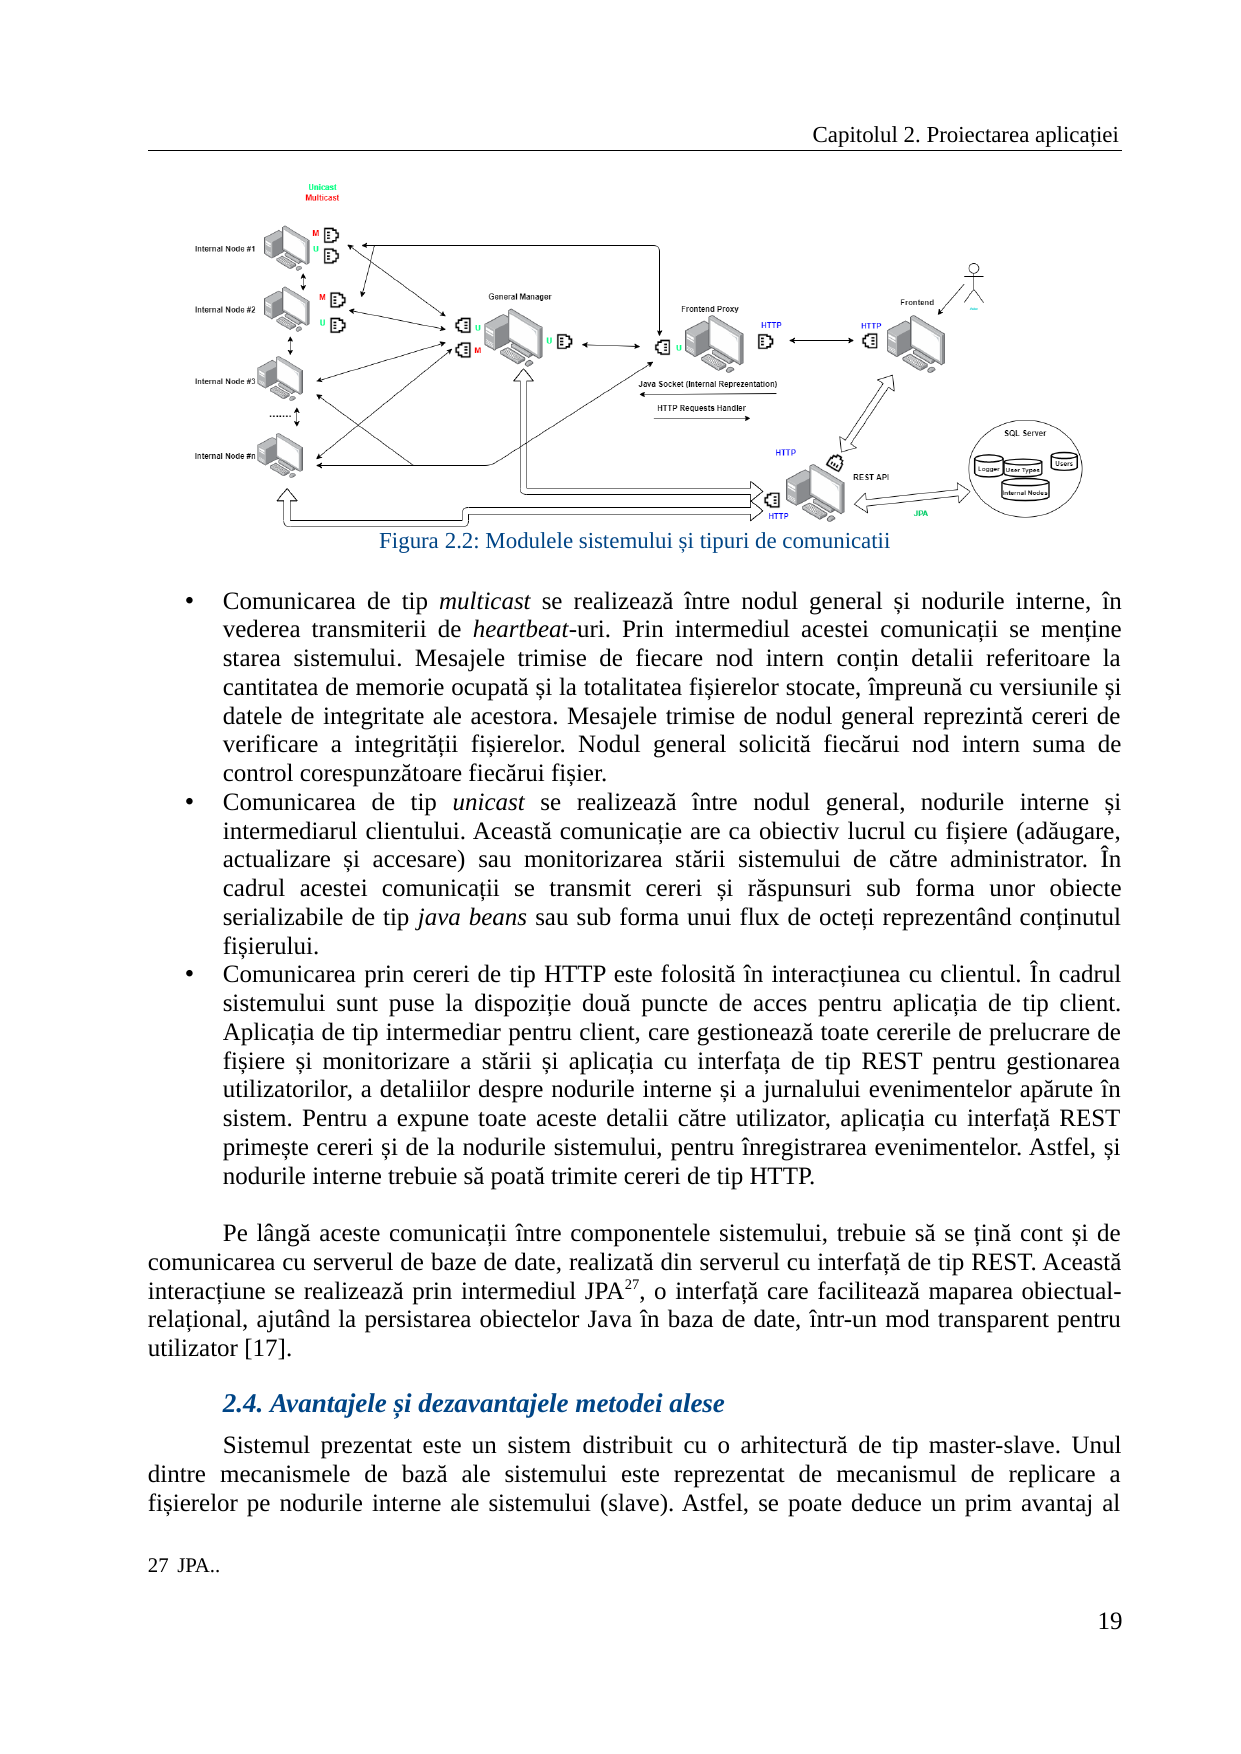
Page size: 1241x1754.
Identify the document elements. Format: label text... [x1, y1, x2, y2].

text Sistemul prezentat este un sistem distribuit cu o arhitectură de tip master-slave. Unul dintre mecanismele de bază ale sistemului este reprezentat de mecanismul de replicare a fișierelor pe nodurile interne ale sistemului (slave). Astfel, se poate deduce un prim avantaj al [148, 1430, 1122, 1517]
list Comunicarea de tip multicast se realizează între nodul general și nodurile interne, în vederea transmiterii de heartbeat-uri. Prin intermediul acestei comunicații se menține starea sistemului. Mesajele trimise de fiecare nod intern conțin detalii referitoare la cantitatea de memorie ocupată și la totalitatea fișierelor stocate, împreună cu versiunile și datele de integritate ale acestora. Mesajele trimise de nodul general reprezintă cereri de verificare a integrității fișierelor. Nodul general solicită fiecărui nod intern suma de control corespunzătoare fiecărui fișier. [185, 586, 1122, 787]
subtitle Avantajele și dezavantajele metodei alese [223, 1387, 1122, 1418]
text Figura 2.2: Modulele sistemului și tipuri de comunicatii [148, 527, 1122, 553]
list Comunicarea de tip unicast se realizează între nodul general, nodurile interne și intermediarul clientului. Această comunicație are ca obiectiv lucrul cu fișiere (adăugare, actualizare și accesare) sau monitorizarea stării sistemului de către administrator. În cadrul acestei comunicații se transmit cereri și răspunsuri sub forma unor obiecte serializabile de tip java beans sau sub forma unui flux de octeți reprezentând conținutul fișierului. [185, 787, 1122, 959]
text JPA.. [148, 1553, 1122, 1577]
list Comunicarea prin cereri de tip HTTP este folosită în interacțiunea cu clientul. În cadrul sistemului sunt puse la dispoziție două puncte de acces pentru aplicația de tip client. Aplicația de tip intermediar pentru client, care gestionează toate cererile de prelucrare de fișiere și monitorizare a stării și aplicația cu interfața de tip REST pentru gestionarea utilizatorilor, a detaliilor despre nodurile interne și a jurnalului evenimentelor apărute în sistem. Pentru a expune toate aceste detalii către utilizator, aplicația cu interfață REST primește cereri și de la nodurile sistemului, pentru înregistrarea evenimentelor. Astfel, și nodurile interne trebuie să poată trimite cereri de tip HTTP. [185, 959, 1122, 1189]
picture [186, 180, 1083, 527]
text Pe lângă aceste comunicații între componentele sistemului, trebuie să se țină cont și de comunicarea cu serverul de baze de date, realizată din serverul cu interfață de tip REST. Această interacțiune se realizează prin intermediul JPA, o interfață care facilitează maparea obiectual-relațional, ajutând la persistarea obiectelor Java în baza de date, într-un mod transparent pentru utilizator [17]. [148, 1218, 1122, 1362]
